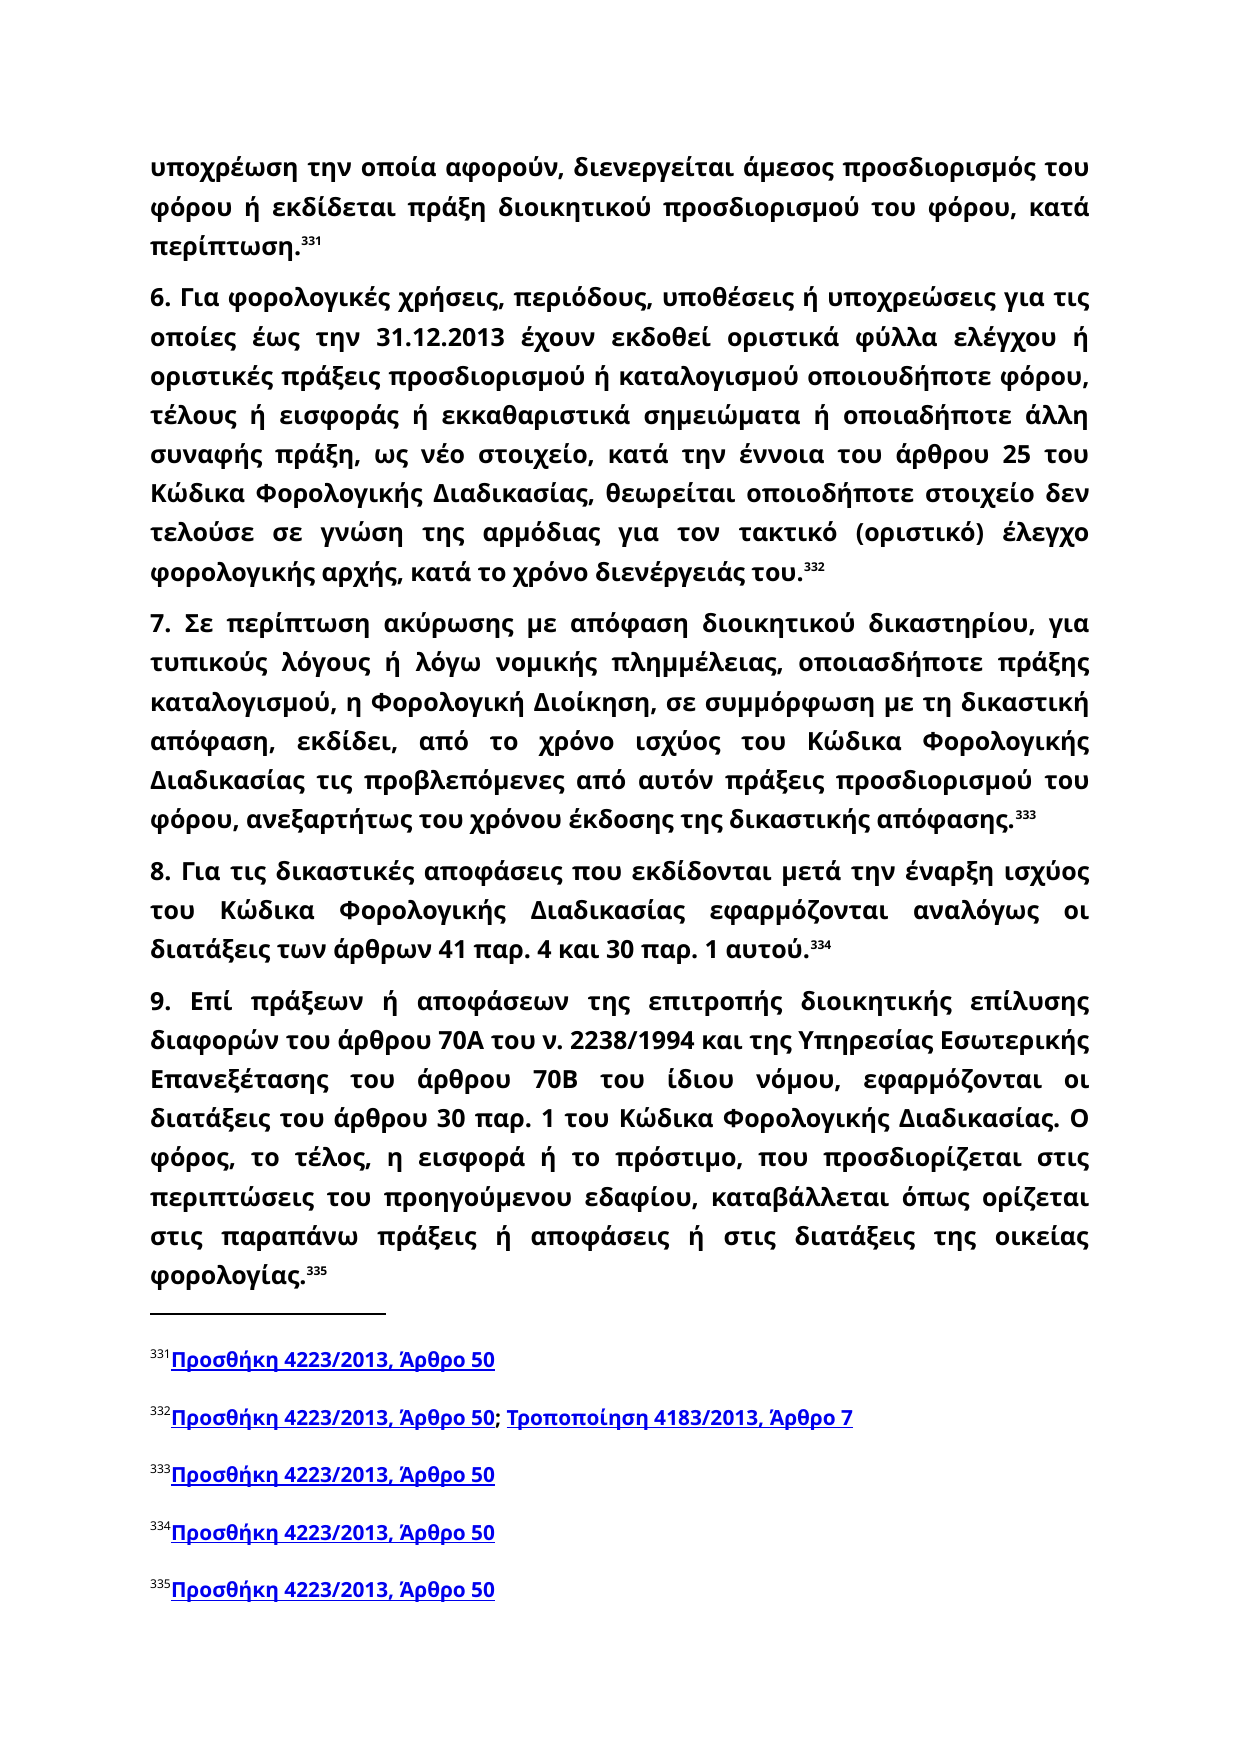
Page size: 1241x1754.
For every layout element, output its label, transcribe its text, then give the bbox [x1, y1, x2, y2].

text 7. Σε περίπτωση ακύρωσης με απόφαση διοικητικού δικαστηρίου, για τυπικούς λόγους ή λόγω νομικής πλημμέλειας, οποιασδήποτε πράξης καταλογισμού, η Φορολογική Διοίκηση, σε συμμόρφωση με τη δικαστική απόφαση, εκδίδει, από το χρόνο ισχύος του Κώδικα Φορολογικής Διαδικασίας τις προβλεπόμενες από αυτόν πράξεις προσδιορισμού του φόρου, ανεξαρτήτως του χρόνου έκδοσης της δικαστικής απόφασης. [150, 606, 1090, 836]
text Προσθήκη 4223/2013, Άρθρο 50 [150, 1345, 1090, 1373]
text Προσθήκη 4223/2013, Άρθρο 50 [150, 1518, 1090, 1546]
text 9. Επί πράξεων ή αποφάσεων της επιτροπής διοικητικής επίλυσης διαφορών του άρθρου 70Α του ν. 2238/1994 και της Υπηρεσίας Εσωτερικής Επανεξέτασης του άρθρου 70Β του ίδιου νόμου, εφαρμόζονται οι διατάξεις του άρθρου 30 παρ. 1 του Κώδικα Φορολογικής Διαδικασίας. Ο φόρος, το τέλος, η εισφορά ή το πρόστιμο, που προσδιορίζεται στις περιπτώσεις του προηγούμενου εδαφίου, καταβάλλεται όπως ορίζεται στις παραπάνω πράξεις ή αποφάσεις ή στις διατάξεις της οικείας φορολογίας. [150, 983, 1090, 1292]
text υποχρέωση την οποία αφορούν, διενεργείται άμεσος προσδιορισμός του φόρου ή εκδίδεται πράξη διοικητικού προσδιορισμού του φόρου, κατά περίπτωση. [150, 150, 1090, 262]
text Προσθήκη 4223/2013, Άρθρο 50 [150, 1576, 1090, 1604]
text 6. Για φορολογικές χρήσεις, περιόδους, υποθέσεις ή υποχρεώσεις για τις οποίες έως την 31.12.2013 έχουν εκδοθεί οριστικά φύλλα ελέγχου ή οριστικές πράξεις προσδιορισμού ή καταλογισμού οποιουδήποτε φόρου, τέλους ή εισφοράς ή εκκαθαριστικά σημειώματα ή οποιαδήποτε άλλη συναφής πράξη, ως νέο στοιχείο, κατά την έννοια του άρθρου 25 του Κώδικα Φορολογικής Διαδικασίας, θεωρείται οποιοδήποτε στοιχείο δεν τελούσε σε γνώση της αρμόδιας για τον τακτικό (οριστικό) έλεγχο φορολογικής αρχής, κατά το χρόνο διενέργειάς του. [150, 280, 1090, 588]
text Προσθήκη 4223/2013, Άρθρο 50; Τροποποίηση 4183/2013, Άρθρο 7 [150, 1403, 1090, 1431]
text Προσθήκη 4223/2013, Άρθρο 50 [150, 1460, 1090, 1489]
text 8. Για τις δικαστικές αποφάσεις που εκδίδονται μετά την έναρξη ισχύος του Κώδικα Φορολογικής Διαδικασίας εφαρμόζονται αναλόγως οι διατάξεις των άρθρων 41 παρ. 4 και 30 παρ. 1 αυτού. [150, 853, 1090, 966]
